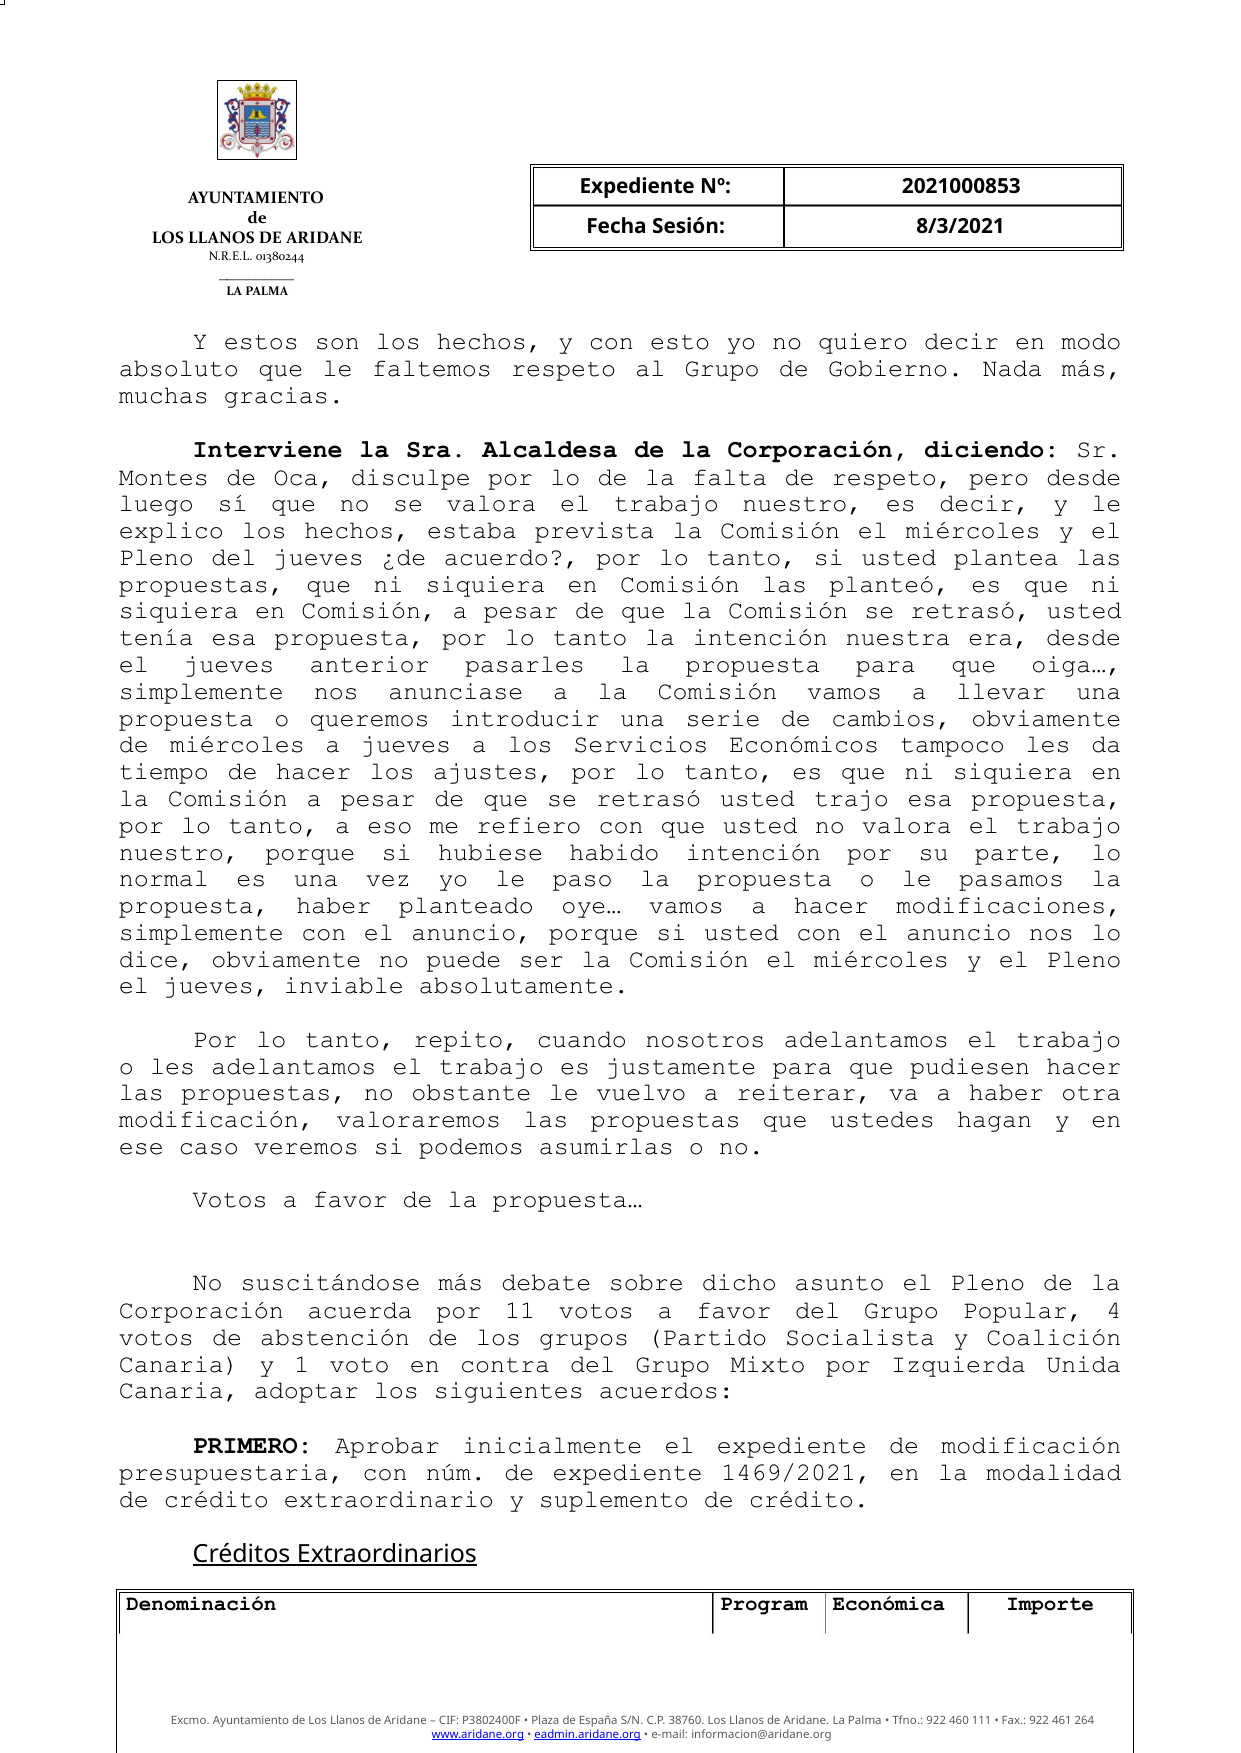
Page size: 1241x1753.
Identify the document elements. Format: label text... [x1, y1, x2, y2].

text propuesta o queremos introducir una serie de cambios, obviamente [119, 705, 1146, 732]
text Denominación [126, 1592, 301, 1616]
text de miércoles a jueves a los Servicios Económicos tampoco les da [119, 732, 1146, 758]
text Excmo. Ayuntamiento de Los Llanos de Aridane – CIF: P3802400F • Plaza de España S/N. C.P. 38760. Los Llanos de Aridane. La Palma • Tfno.: 922 460 111 • Fax.: 922 461 264 [171, 1713, 1095, 1727]
text siquiera en Comisión, a pesar de que la Comisión se retrasó, usted [119, 597, 1146, 624]
text Fecha Sesión: [586, 214, 761, 239]
text Votos a favor de la propuesta… [192, 1185, 667, 1213]
text Y estos son los hechos, y con esto yo no quiero decir en modo [192, 327, 1146, 355]
text nuestro, porque si hubiese habido intención por su parte, lo [119, 838, 1146, 865]
text _ [317, 266, 327, 282]
text www.aridane.org • eadmin.aridane.org • e-mail: informacion@aridane.org [431, 1727, 1095, 1741]
text LOS LLANOS DE ARIDANE [152, 230, 387, 247]
text propuestas, que ni siquiera en Comisión las planteó, es que ni [119, 571, 1146, 597]
text simplemente nos anunciase a la Comisión vamos a llevar una [119, 678, 1146, 705]
text muchas gracias. [119, 382, 1146, 408]
text el jueves anterior pasarles la propuesta para que oiga…, [119, 651, 1146, 678]
text Program Económica [720, 1592, 970, 1616]
text de [247, 210, 387, 227]
text Por lo tanto, repito, cuando nosotros adelantamos el trabajo [192, 1024, 1146, 1053]
text dice, obviamente no puede ser la Comisión el miércoles y el Pleno [119, 946, 1146, 972]
text normal es una vez yo le paso la propuesta o le pasamos la [119, 865, 1146, 892]
text votos de abstención de los grupos (Partido Socialista y Coalición [119, 1324, 1146, 1351]
text el jueves, inviable absolutamente. [119, 972, 1146, 999]
text ese caso veremos si podemos asumirlas o no. [119, 1133, 1146, 1160]
text Interviene la Sra. Alcaldesa de la Corporación, diciendo: Sr. [192, 435, 1146, 463]
text tenía esa propuesta, por lo tanto la intención nuestra era, desde [119, 624, 1146, 651]
text Montes de Oca, disculpe por lo de la falta de respeto, pero desde [119, 463, 1146, 491]
text PRIMERO: Aprobar inicialmente el expediente de modificación [192, 1430, 1146, 1459]
text LA PALMA [226, 286, 317, 298]
text absoluto que le faltemos respeto al Grupo de Gobierno. Nada más, [119, 355, 1146, 382]
text de crédito extraordinario y suplemento de crédito. [119, 1486, 1146, 1513]
text 2021000853 [902, 173, 1059, 198]
picture [117, 1590, 1133, 1753]
text presupuestaria, con núm. de expediente 1469/2021, en la modalidad [119, 1459, 1146, 1486]
text Expediente Nº: [579, 173, 761, 198]
text Créditos Extraordinarios [192, 1539, 577, 1568]
picture [218, 81, 296, 159]
text propuesta, haber planteado oye… vamos a hacer modificaciones, [119, 892, 1146, 919]
text las propuestas, no obstante le vuelvo a reiterar, va a haber otra [119, 1079, 1146, 1106]
text Pleno del jueves ¿de acuerdo?, por lo tanto, si usted plantea las [119, 544, 1146, 571]
text o les adelantamos el trabajo es justamente para que pudiesen hacer [119, 1053, 1146, 1079]
text tiempo de hacer los ajustes, por lo tanto, es que ni siquiera en [119, 758, 1146, 785]
text _ [219, 266, 226, 279]
text Canaria) y 1 voto en contra del Grupo Mixto por Izquierda Unida [119, 1351, 1146, 1377]
text Corporación acuerda por 11 votos a favor del Grupo Popular, 4 [119, 1297, 1146, 1324]
text ________ [226, 266, 317, 282]
text No suscitándose más debate sobre dicho asunto el Pleno de la [192, 1268, 1146, 1297]
text luego sí que no se valora el trabajo nuestro, es decir, y le [119, 491, 1146, 517]
text la Comisión a pesar de que se retrasó usted trajo esa propuesta, [119, 785, 1146, 812]
text explico los hechos, estaba prevista la Comisión el miércoles y el [119, 517, 1146, 544]
text por lo tanto, a eso me refiero con que usted no valora el trabajo [119, 812, 1146, 838]
text Importe [1006, 1592, 1119, 1616]
picture [531, 165, 1123, 250]
text AYUNTAMIENTO [188, 190, 387, 207]
text 8/3/2021 [916, 214, 1059, 239]
text N.R.E.L. 01380244 [208, 250, 327, 262]
text Canaria, adoptar los siguientes acuerdos: [119, 1377, 1146, 1404]
text simplemente con el anuncio, porque si usted con el anuncio nos lo [119, 919, 1146, 946]
text modificación, valoraremos las propuestas que ustedes hagan y en [119, 1106, 1146, 1133]
